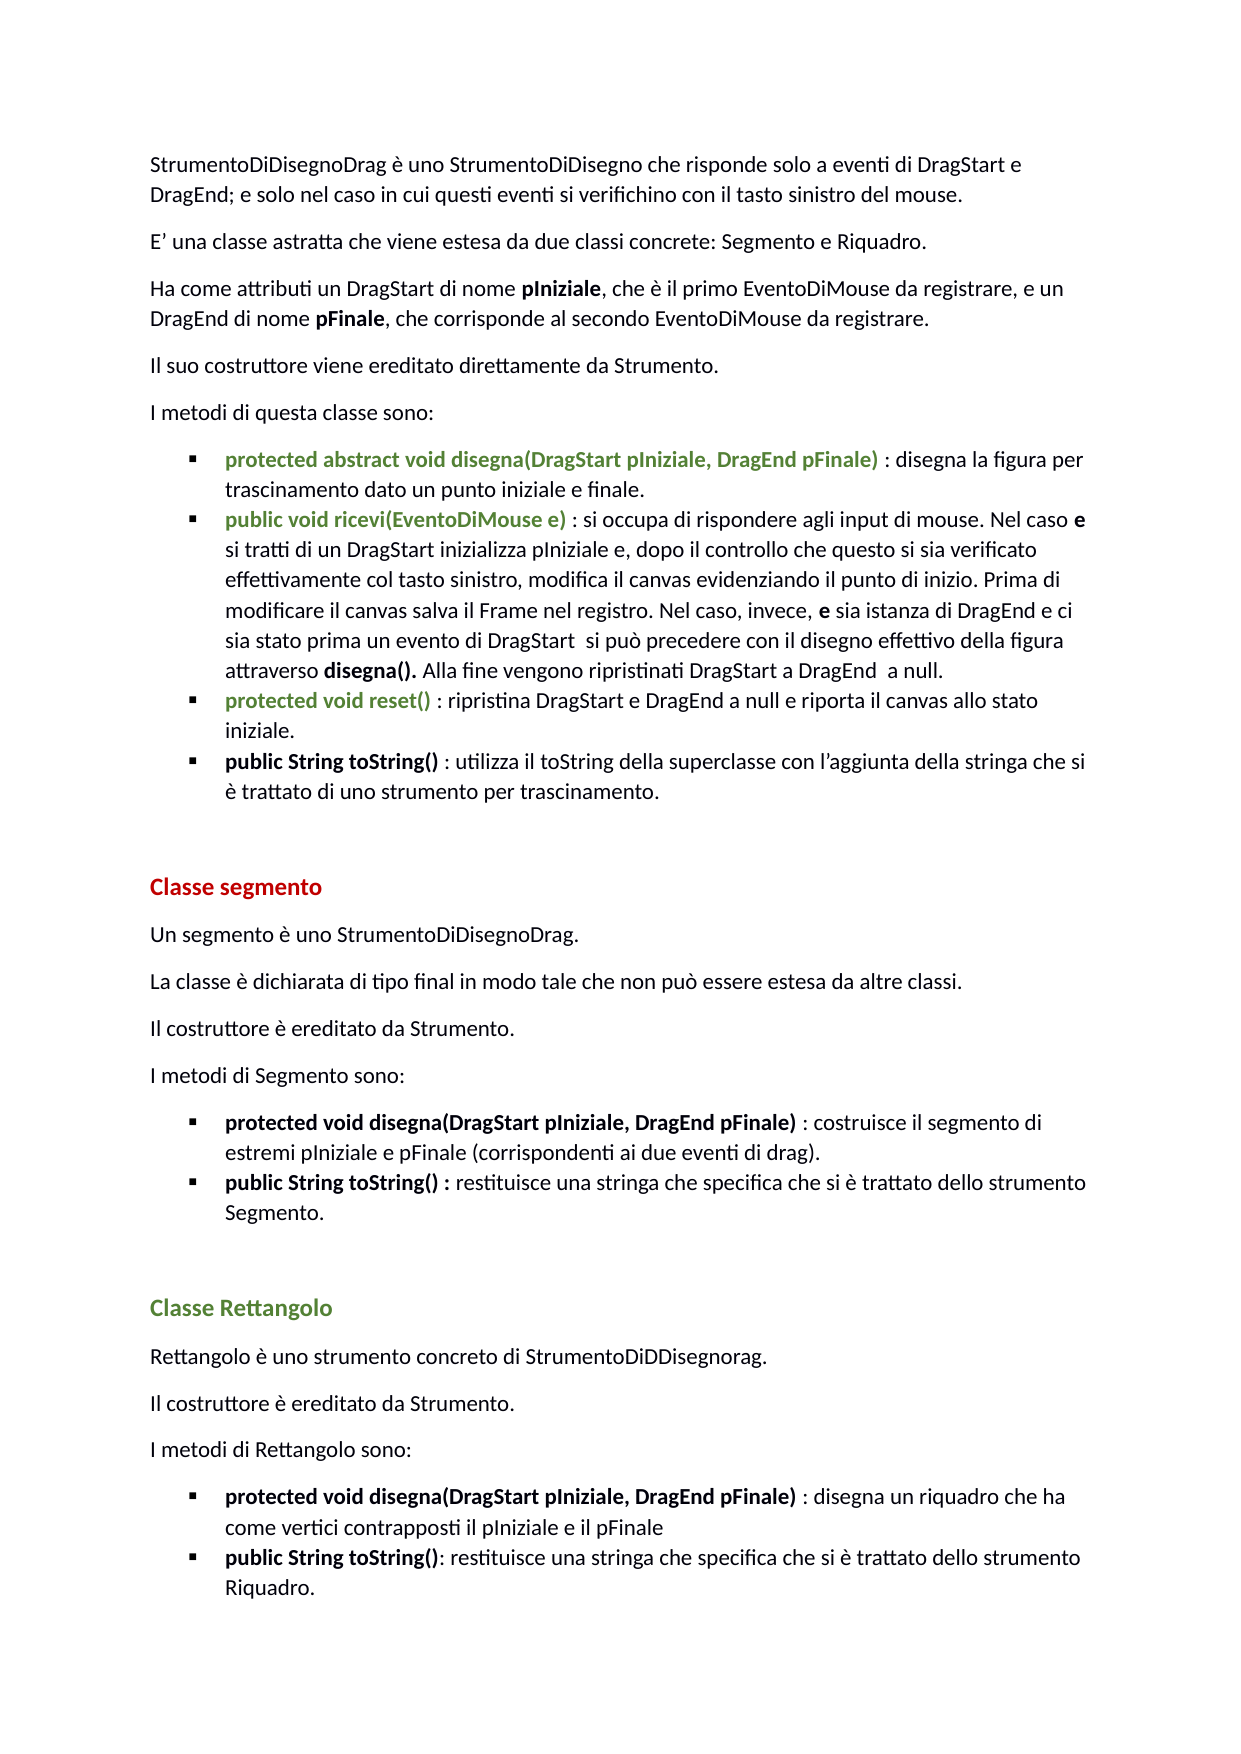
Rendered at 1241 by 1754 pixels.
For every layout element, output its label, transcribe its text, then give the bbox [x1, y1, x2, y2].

list protected void reset() : ripristina DragStart e DragEnd a null e riporta il canvas allo stato iniziale. [187, 686, 1090, 745]
text Il suo costruttore viene ereditato direttamente da Strumento. [150, 351, 1090, 379]
list protected void disegna(DragStart pIniziale, DragEnd pFinale) : costruisce il segmento di estremi pIniziale e pFinale (corrispondenti ai due eventi di drag). [187, 1108, 1090, 1166]
list public String toString() : utilizza il toString della superclasse con l’aggiunta della stringa che si è trattato di uno strumento per trascinamento. [187, 747, 1090, 805]
text I metodi di Rettangolo sono: [150, 1436, 1090, 1464]
list protected abstract void disegna(DragStart pIniziale, DragEnd pFinale) : disegna la figura per trascinamento dato un punto iniziale e finale. [187, 445, 1090, 503]
text La classe è dichiarata di tipo final in modo tale che non può essere estesa da altre classi. [150, 967, 1090, 995]
text I metodi di questa classe sono: [150, 398, 1090, 426]
text Classe Rettangolo [150, 1292, 1090, 1323]
list public void ricevi(EventoDiMouse e) : si occupa di rispondere agli input di mouse. Nel caso e si tratti di un DragStart inizializza pIniziale e, dopo il controllo che questo si sia verificato effettivamente col tasto sinistro, modifica il canvas evidenziando il punto di inizio. Prima di modificare il canvas salva il Frame nel registro. Nel caso, invece, e sia istanza di DragEnd e ci sia stato prima un evento di DragStart si può precedere con il disegno effettivo della figura attraverso disegna(). Alla fine vengono ripristinati DragStart a DragEnd a null. [187, 505, 1090, 684]
text Il costruttore è ereditato da Strumento. [150, 1389, 1090, 1417]
text Rettangolo è uno strumento concreto di StrumentoDiDDisegnorag. [150, 1342, 1090, 1370]
list public String toString(): restituisce una stringa che specifica che si è trattato dello strumento Riquadro. [187, 1543, 1090, 1601]
text StrumentoDiDisegnoDrag è uno StrumentoDiDisegno che risponde solo a eventi di DragStart e DragEnd; e solo nel caso in cui questi eventi si verifichino con il tasto sinistro del mouse. [150, 150, 1090, 208]
text Ha come attributi un DragStart di nome pIniziale, che è il primo EventoDiMouse da registrare, e un DragEnd di nome pFinale, che corrisponde al secondo EventoDiMouse da registrare. [150, 274, 1090, 332]
list protected void disegna(DragStart pIniziale, DragEnd pFinale) : disegna un riquadro che ha come vertici contrapposti il pIniziale e il pFinale [187, 1482, 1090, 1541]
text E’ una classe astratta che viene estesa da due classi concrete: Segmento e Riquadro. [150, 227, 1090, 255]
list public String toString() : restituisce una stringa che specifica che si è trattato dello strumento Segmento. [187, 1168, 1090, 1227]
text Un segmento è uno StrumentoDiDisegnoDrag. [150, 920, 1090, 948]
text Classe segmento [150, 871, 1090, 901]
text Il costruttore è ereditato da Strumento. [150, 1014, 1090, 1042]
text I metodi di Segmento sono: [150, 1061, 1090, 1089]
